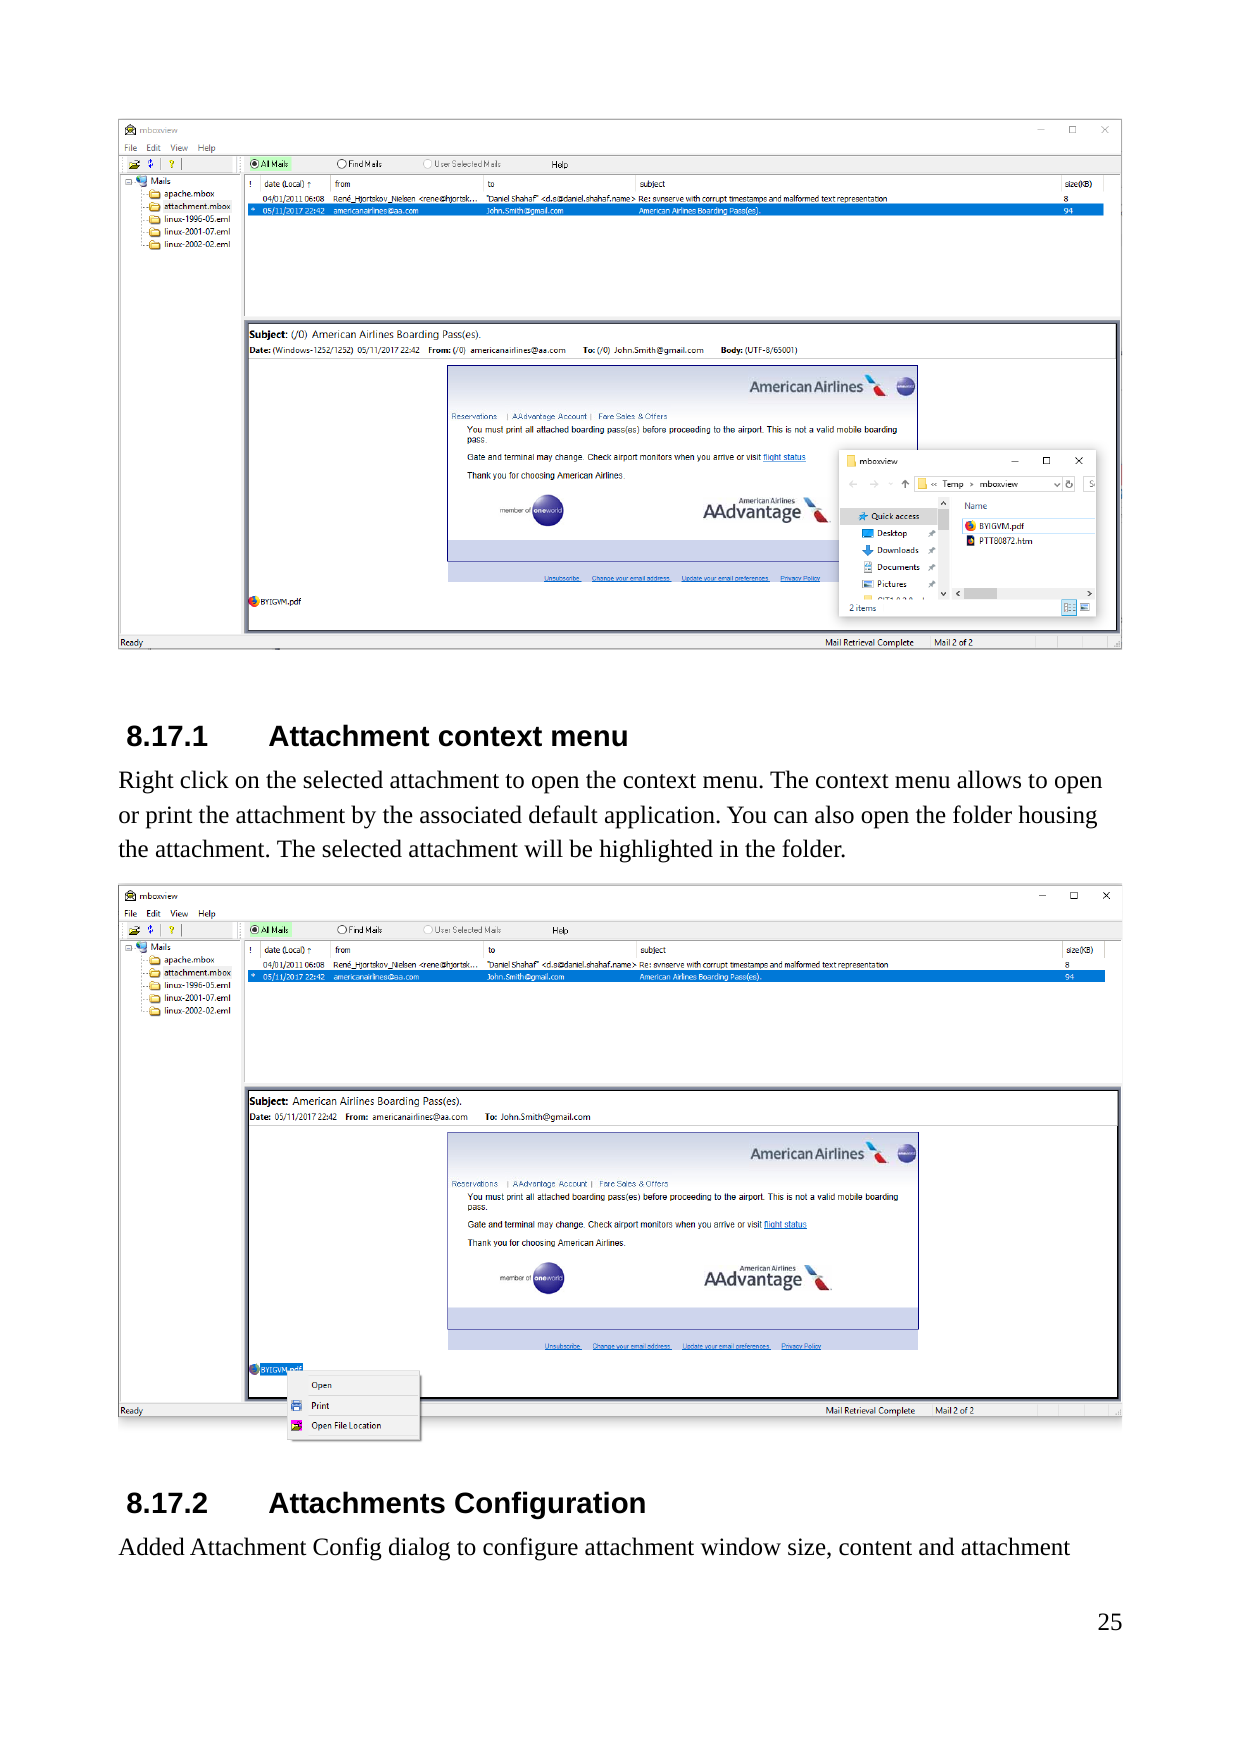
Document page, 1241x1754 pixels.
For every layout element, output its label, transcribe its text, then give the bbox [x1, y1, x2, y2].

text Added Attachment Config dialog to configure attachment window size, content and attachment [118, 1532, 1122, 1561]
subtitle Attachments Configuration [118, 1486, 1122, 1520]
subtitle Attachment context menu [118, 719, 1122, 753]
text Right click on the selected attachment to open the context menu. The context menu allows to open or print the attachment by the associated default application. You can also open the folder housing the attachment. The selected attachment will be highlighted in the folder. [118, 765, 1122, 863]
picture [118, 883, 1123, 1443]
picture [118, 118, 1123, 650]
